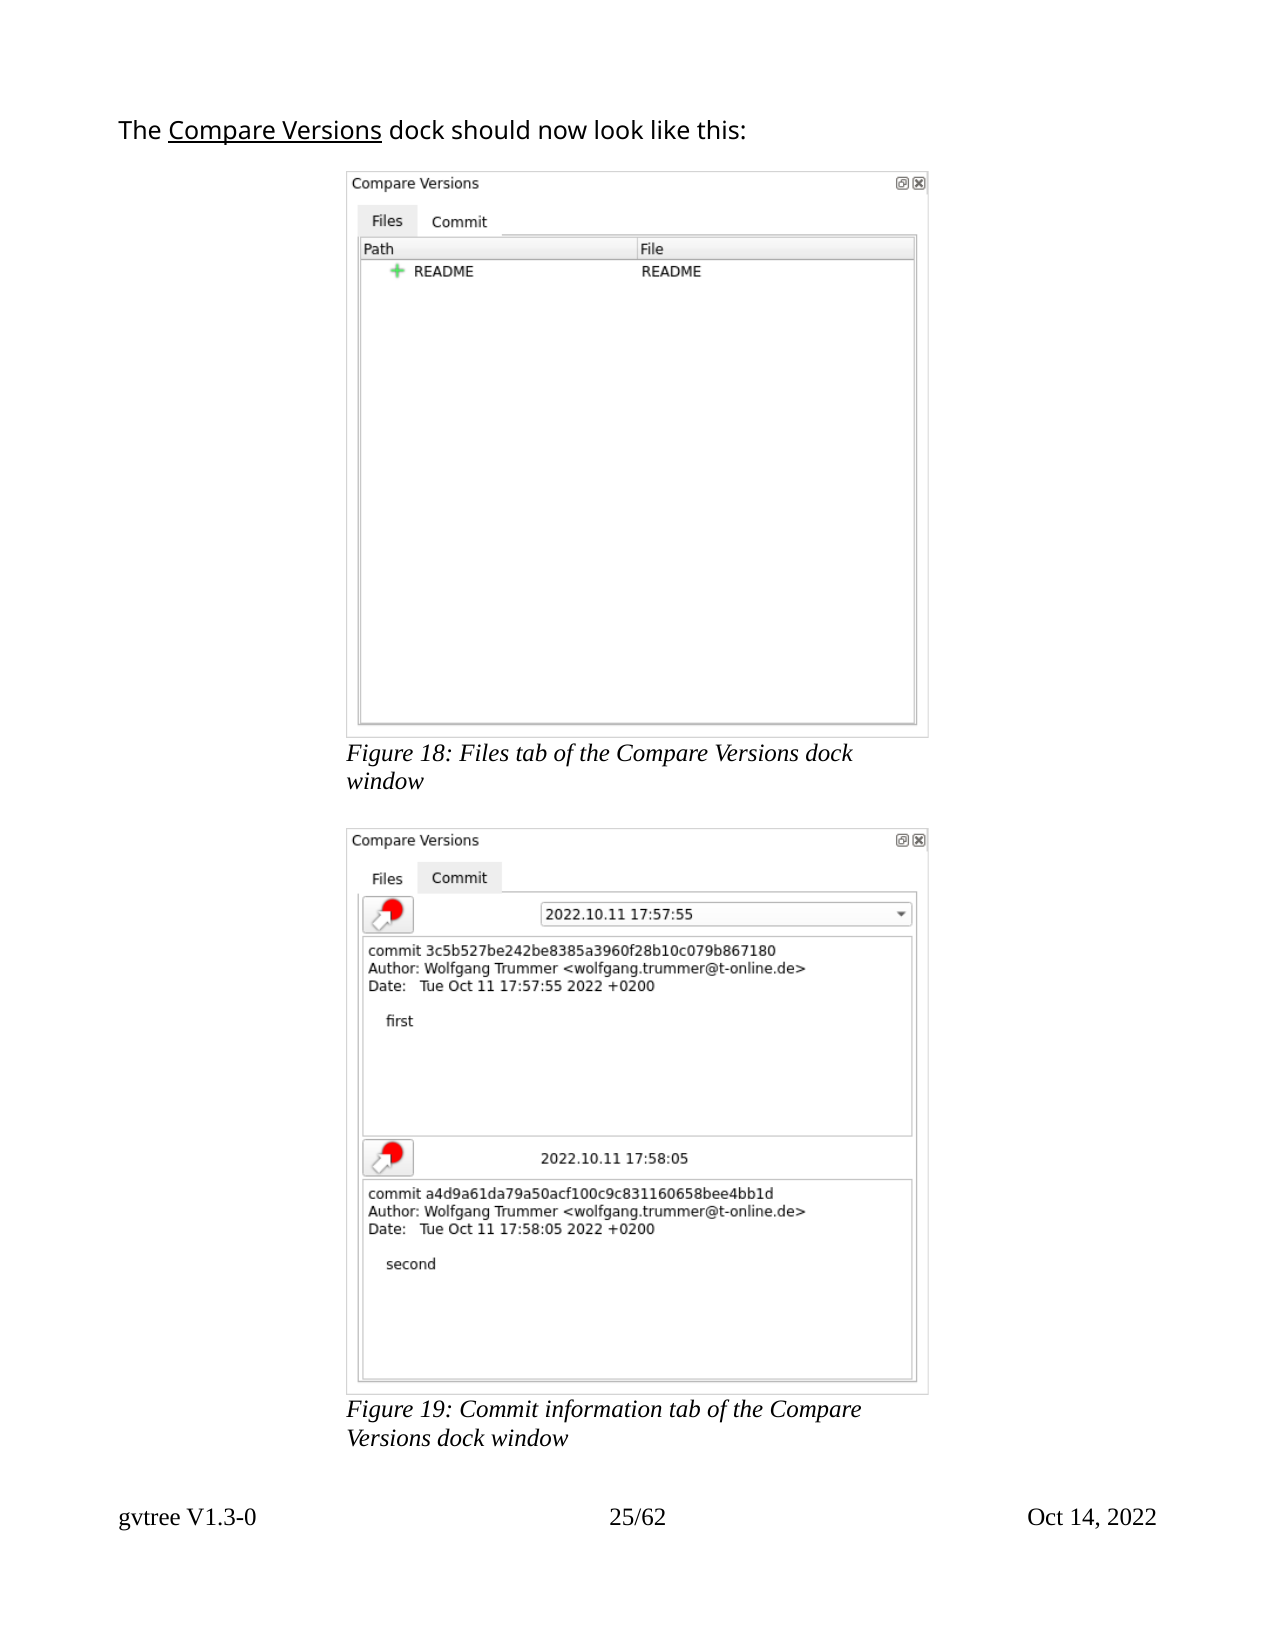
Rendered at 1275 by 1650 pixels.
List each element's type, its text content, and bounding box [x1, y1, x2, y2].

text Figure 18: Files tab of the Compare Versions dock window [346, 738, 929, 795]
text The Compare Versions dock should now look like this: [118, 118, 1157, 144]
picture [346, 828, 929, 1395]
picture [346, 171, 929, 738]
text Figure 19: Commit information tab of the Compare Versions dock window [346, 1395, 929, 1452]
